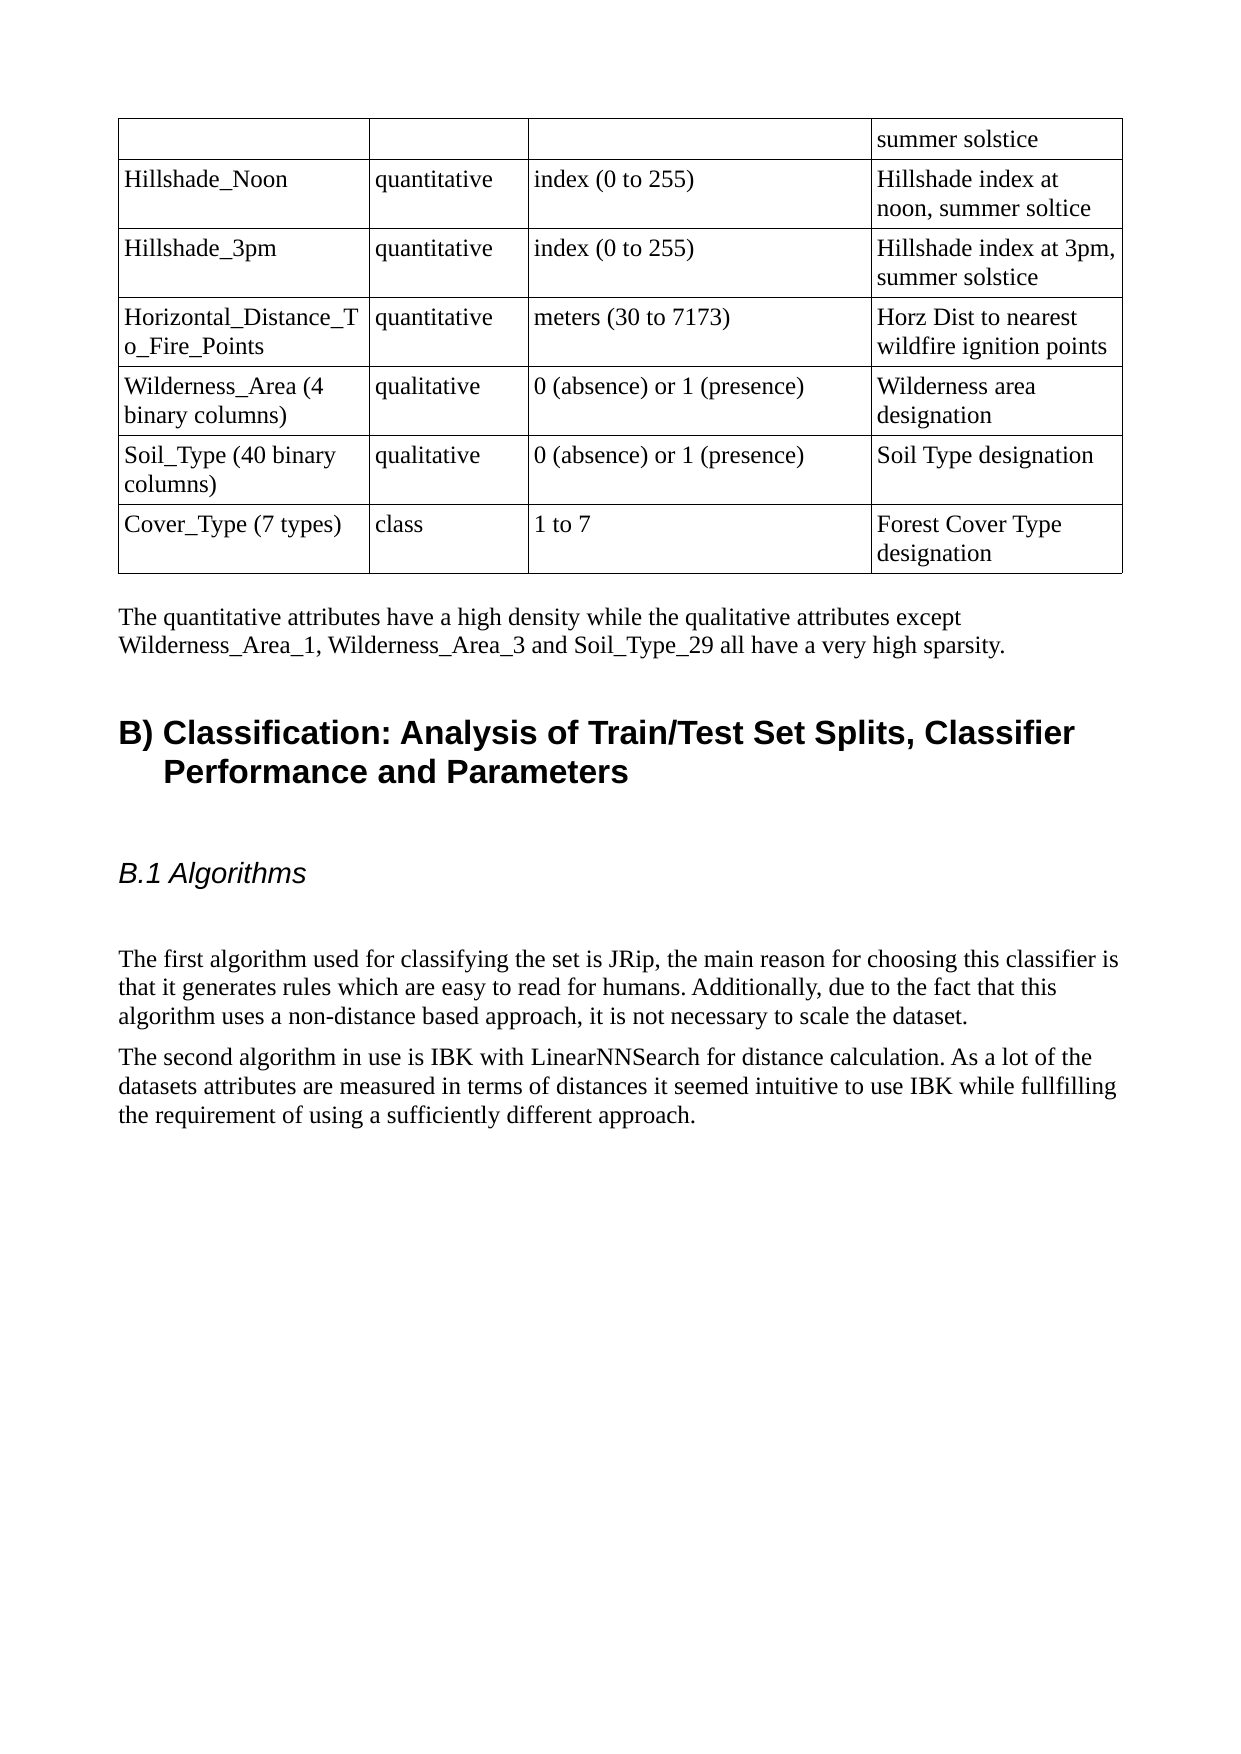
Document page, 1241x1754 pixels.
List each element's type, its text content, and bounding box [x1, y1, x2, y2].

table_cell index (0 to 255) [529, 229, 871, 297]
table_cell quantitative [370, 298, 528, 366]
table_cell Soil Type designation [872, 436, 1122, 504]
table_cell Wilderness_Area (4 binary columns) [119, 367, 369, 435]
table_cell [370, 119, 528, 158]
table_cell meters (30 to 7173) [529, 298, 871, 366]
table_cell 0 (absence) or 1 (presence) [529, 367, 871, 435]
table_cell 0 (absence) or 1 (presence) [529, 436, 871, 504]
table_cell Horizontal_Distance_To_Fire_Points [119, 298, 369, 366]
table_cell [529, 119, 871, 158]
table_cell Cover_Type (7 types) [119, 505, 369, 573]
text The quantitative attributes have a high density while the qualitative attributes except Wilderness_Area_1, Wilderness_Area_3 and Soil_Type_29 all have a very high sparsity. [118, 602, 1122, 659]
table_cell Forest Cover Type designation [872, 505, 1122, 573]
table_cell quantitative [370, 229, 528, 297]
table_cell Hillshade index at 3pm, summer solstice [872, 229, 1122, 297]
table_cell quantitative [370, 160, 528, 227]
subtitle B) Classification: Analysis of Train/Test Set Splits, Classifier Performance and Parameters [118, 713, 1122, 790]
table_cell Horz Dist to nearest wildfire ignition points [872, 298, 1122, 366]
table_cell [119, 119, 369, 158]
table_cell qualitative [370, 436, 528, 504]
text The first algorithm used for classifying the set is JRip, the main reason for choosing this classifier is that it generates rules which are easy to read for humans. Additionally, due to the fact that this algorithm uses a non-distance based approach, it is not necessary to scale the dataset. [118, 944, 1122, 1030]
table_cell class [370, 505, 528, 573]
table_cell Hillshade_3pm [119, 229, 369, 297]
table_cell Soil_Type (40 binary columns) [119, 436, 369, 504]
table_cell Hillshade_Noon [119, 160, 369, 227]
table_cell index (0 to 255) [529, 160, 871, 227]
subtitle B.1 Algorithms [118, 856, 1122, 890]
table_cell 1 to 7 [529, 505, 871, 573]
text The second algorithm in use is IBK with LinearNNSearch for distance calculation. As a lot of the datasets attributes are measured in terms of distances it seemed intuitive to use IBK while fullfilling the requirement of using a sufficiently different approach. [118, 1042, 1122, 1129]
table_cell summer solstice [872, 119, 1122, 158]
table_cell qualitative [370, 367, 528, 435]
table_cell Wilderness area designation [872, 367, 1122, 435]
table_cell Hillshade index at noon, summer soltice [872, 160, 1122, 227]
